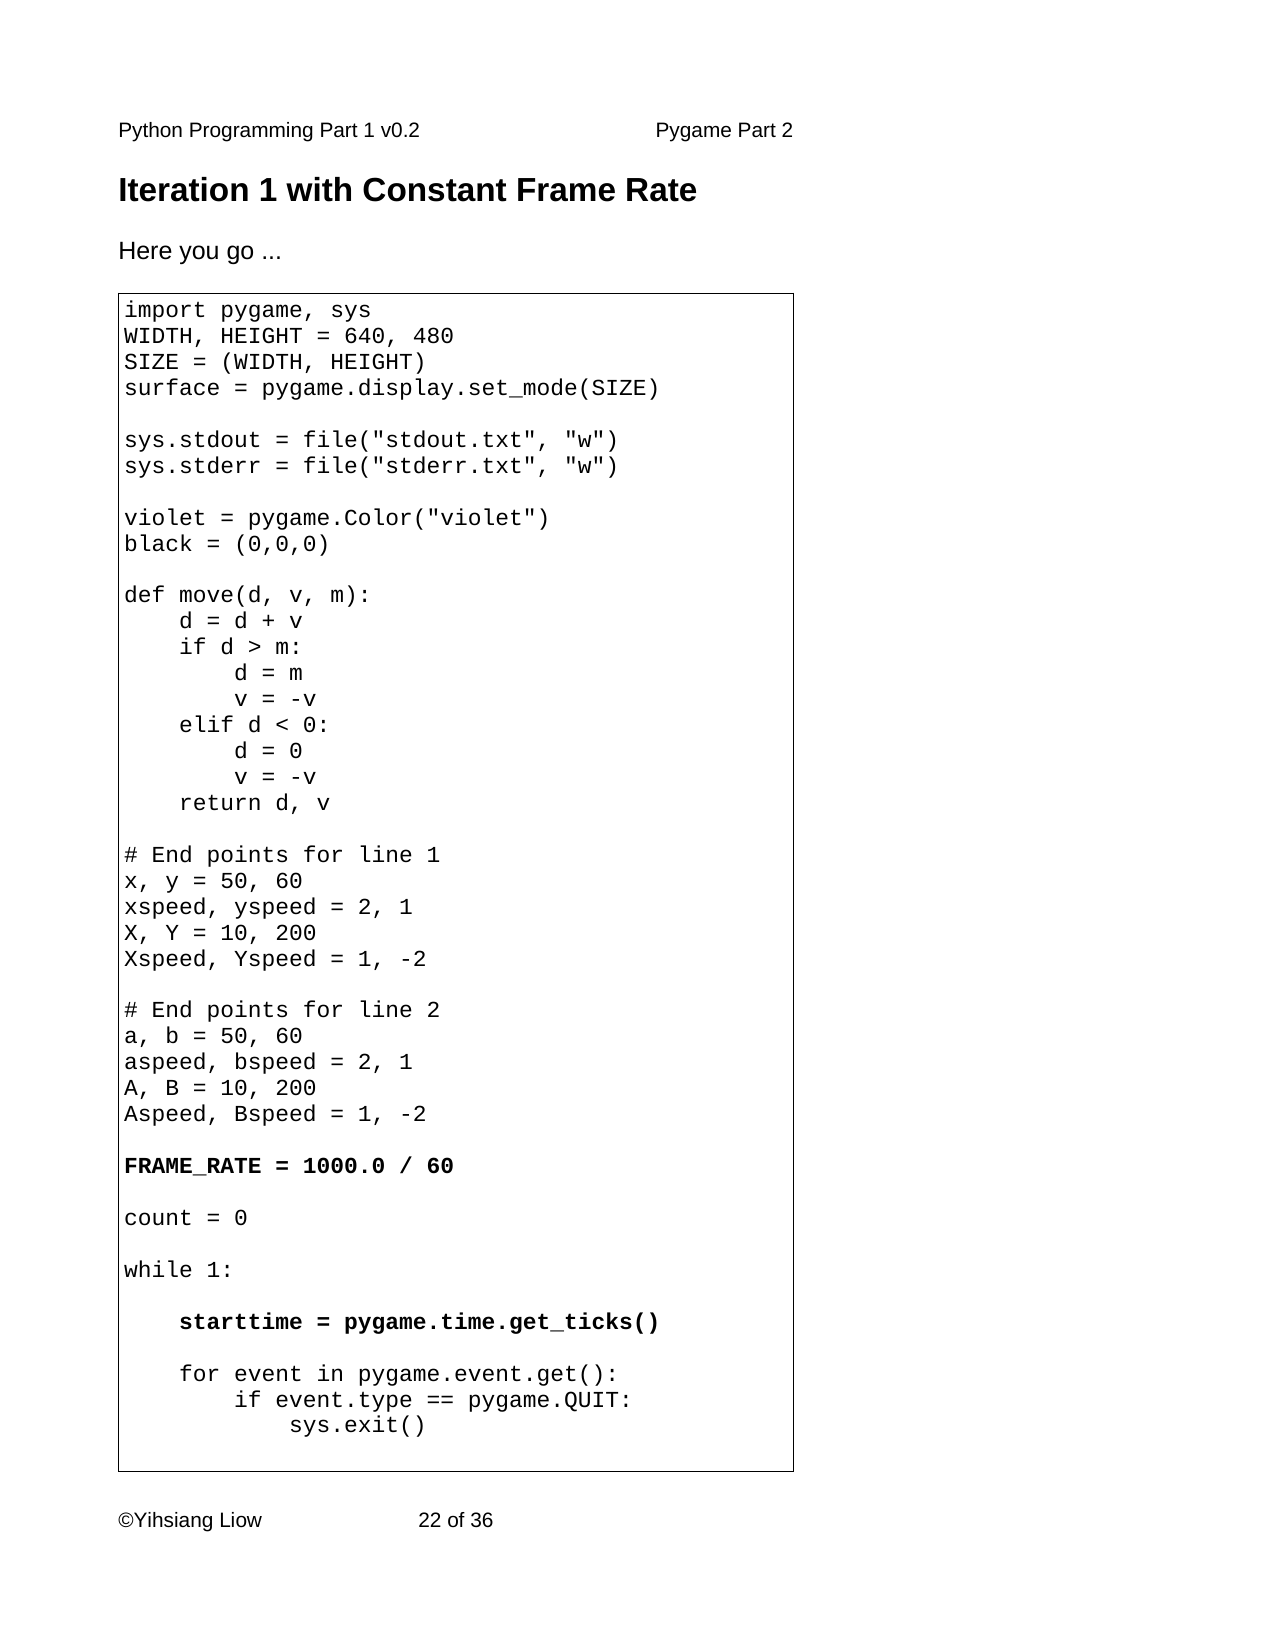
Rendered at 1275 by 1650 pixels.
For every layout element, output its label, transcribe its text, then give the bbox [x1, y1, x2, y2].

text Here you go ... [118, 236, 793, 264]
table_header import pygame, sys WIDTH, HEIGHT = 640, 480 SIZE = (WIDTH, HEIGHT) surface = pygame.display.set_mode(SIZE) sys.stdout = file("stdout.txt", "w") sys.stderr = file("stderr.txt", "w") violet = pygame.Color("violet") black = (0,0,0) def move(d, v, m): d = d + v if d > m: d = m v = -v elif d < 0: d = 0 v = -v return d, v # End points for line 1 x, y = 50, 60 xspeed, yspeed = 2, 1 X, Y = 10, 200 Xspeed, Yspeed = 1, -2 # End points for line 2 a, b = 50, 60 aspeed, bspeed = 2, 1 A, B = 10, 200 Aspeed, Bspeed = 1, -2 FRAME_RATE = 1000.0 / 60 count = 0 while 1: starttime = pygame.time.get_ticks() for event in pygame.event.get(): if event.type == pygame.QUIT: sys.exit() [119, 294, 793, 1471]
text Iteration 1 with Constant Frame Rate [118, 171, 793, 208]
